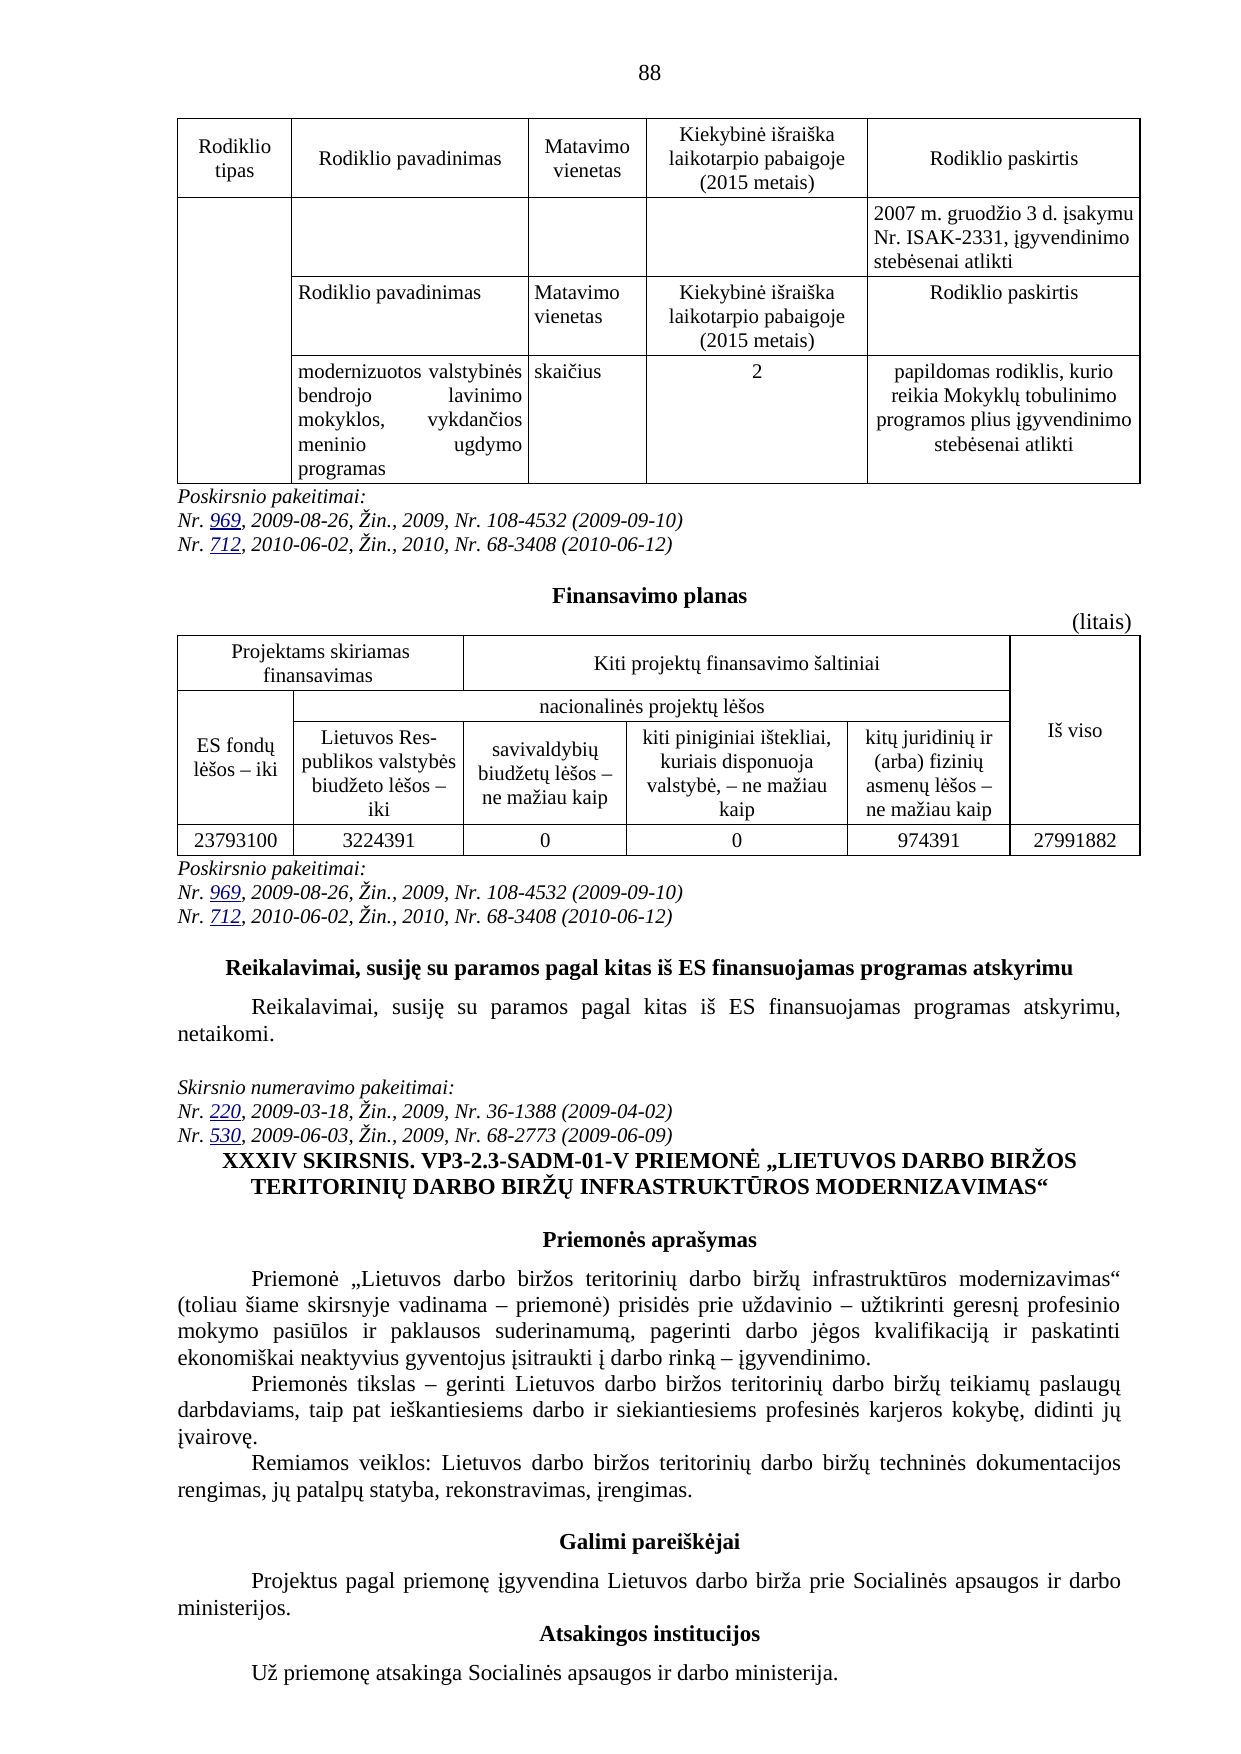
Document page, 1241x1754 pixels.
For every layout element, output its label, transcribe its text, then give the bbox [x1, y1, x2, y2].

table_cell 2007 m. gruodžio 3 d. įsakymu Nr. ISAK-2331, įgyvendinimo stebėsenai atlikti [868, 198, 1139, 276]
table_cell modernizuotos valstybinės bendrojo lavinimo mokyklos, vykdančios meninio ugdymo programas [292, 356, 528, 482]
text Nr. 530, 2009-06-03, Žin., 2009, Nr. 68-2773 (2009-06-09) [177, 1123, 1122, 1147]
table_header Projektams skiriamas finansavimas [178, 636, 463, 690]
table_cell 974391 [848, 825, 1009, 855]
table_cell 0 [627, 825, 847, 855]
table_cell ES fondų lėšos – iki [178, 691, 293, 824]
text Galimi pareiškėjai [177, 1528, 1122, 1555]
table_cell [529, 198, 646, 276]
text Nr. 969, 2009-08-26, Žin., 2009, Nr. 108-4532 (2009-09-10) [177, 880, 1122, 904]
text Už priemonę atsakinga Socialinės apsaugos ir darbo ministerija. [177, 1659, 1122, 1685]
table_header Matavimo vienetas [529, 119, 646, 197]
table_header Kiekybinė išraiška laikotarpio pabaigoje (2015 metais) [647, 119, 867, 197]
text Atsakingos institucijos [177, 1620, 1122, 1646]
table_header Rodiklio paskirtis [868, 119, 1139, 197]
text (litais) [177, 608, 1132, 635]
text Nr. 712, 2010-06-02, Žin., 2010, Nr. 68-3408 (2010-06-12) [177, 532, 1122, 556]
table_cell Kiekybinė išraiška laikotarpio pabaigoje (2015 metais) [647, 277, 867, 355]
text Poskirsnio pakeitimai: [177, 856, 1122, 880]
table_header Rodiklio pavadinimas [292, 119, 528, 197]
table_cell 23793100 [178, 825, 293, 855]
subtitle XXXIV SKIRSNIS. VP3-2.3-SADM-01-V PRIEMONĖ „LIETUVOS DARBO BIRŽOS TERITORINIŲ DARBO BIRŽŲ INFRASTRUKTŪROS MODERNIZAVIMAS“ [177, 1147, 1122, 1199]
text Finansavimo planas [177, 582, 1122, 608]
table_cell Rodiklio pavadinimas [292, 277, 528, 355]
table_cell 27991882 [1011, 825, 1139, 855]
table_cell kitų juridinių ir (arba) fizinių asmenų lėšos – ne mažiau kaip [848, 722, 1009, 824]
table_cell 3224391 [294, 825, 463, 855]
text Nr. 712, 2010-06-02, Žin., 2010, Nr. 68-3408 (2010-06-12) [177, 904, 1122, 928]
text Projektus pagal priemonę įgyvendina Lietuvos darbo birža prie Socialinės apsaugos ir darbo ministerijos. [177, 1567, 1122, 1620]
table_cell Lietuvos Res­publikos valsty­bės biudžeto lėšos – iki [294, 722, 463, 824]
table_cell Rodiklio paskirtis [868, 277, 1139, 355]
table_cell savivaldybių biudžetų lėšos – ne mažiau kaip [464, 722, 626, 824]
table_cell [178, 198, 291, 482]
table_cell papildomas rodiklis, kurio reikia Mokyklų tobulinimo programos plius įgyvendinimo stebėsenai atlikti [868, 356, 1139, 482]
table_header Rodiklio tipas [178, 119, 291, 197]
text Priemonės aprašymas [177, 1226, 1122, 1252]
table_cell [647, 198, 867, 276]
table_cell skaičius [529, 356, 646, 482]
text Reikalavimai, susiję su paramos pagal kitas iš ES finansuojamas programas atskyrimu [177, 954, 1122, 981]
table_cell 0 [464, 825, 626, 855]
text Nr. 969, 2009-08-26, Žin., 2009, Nr. 108-4532 (2009-09-10) [177, 508, 1122, 532]
table_cell Matavimo vienetas [529, 277, 646, 355]
text Poskirsnio pakeitimai: [177, 484, 1122, 508]
table_cell nacionalinės projektų lėšos [294, 691, 1009, 721]
text Remiamos veiklos: Lietuvos darbo biržos teritorinių darbo biržų techninės dokumentacijos rengimas, jų patalpų statyba, rekonstravimas, įrengimas. [177, 1449, 1122, 1502]
table_header Iš viso [1011, 636, 1139, 824]
text Skirsnio numeravimo pakeitimai: [177, 1075, 1122, 1099]
text Priemonės tikslas – gerinti Lietuvos darbo biržos teritorinių darbo biržų teikiamų paslaugų darbdaviams, taip pat ieškantiesiems darbo ir siekiantiesiems profesinės karjeros kokybę, didinti jų įvairovę. [177, 1370, 1122, 1449]
table_header Kiti projektų finansavimo šaltiniai [464, 636, 1009, 690]
table_cell [292, 198, 528, 276]
text Priemonė „Lietuvos darbo biržos teritorinių darbo biržų infrastruktūros modernizavimas“ (toliau šiame skirsnyje vadinama – priemonė) prisidės prie uždavinio – užtikrinti geresnį profesinio mokymo pasiūlos ir paklausos suderinamumą, pagerinti darbo jėgos kvalifikaciją ir paskatinti ekonomiškai neaktyvius gyventojus įsitraukti į darbo rinką – įgyvendinimo. [177, 1265, 1122, 1370]
table_cell kiti piniginiai ištekliai, kuriais disponuoja valstybė, – ne mažiau kaip [627, 722, 847, 824]
text Reikalavimai, susiję su paramos pagal kitas iš ES finansuojamas programas atskyrimu, netaikomi. [177, 993, 1122, 1046]
text Nr. 220, 2009-03-18, Žin., 2009, Nr. 36-1388 (2009-04-02) [177, 1099, 1122, 1123]
table_cell 2 [647, 356, 867, 482]
